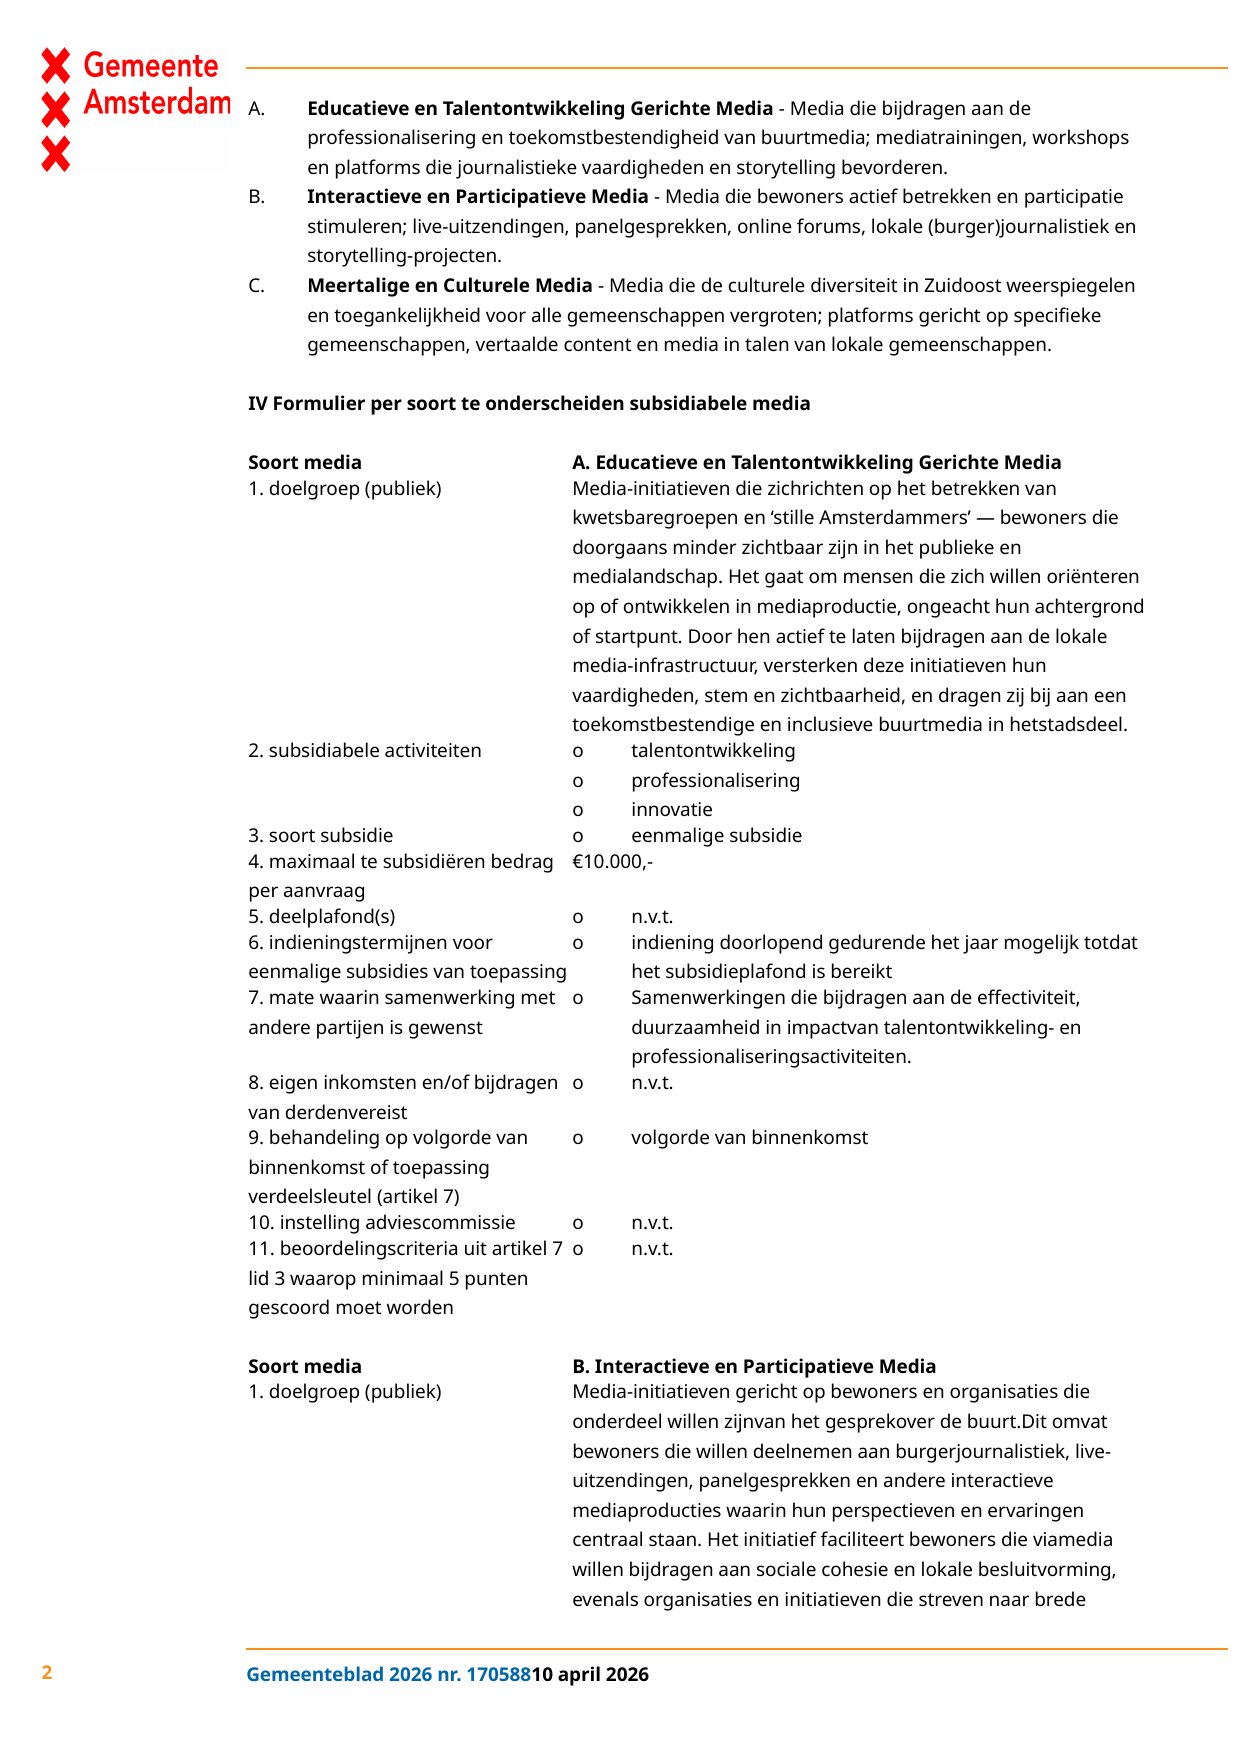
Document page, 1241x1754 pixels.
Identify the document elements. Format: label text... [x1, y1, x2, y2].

table_cell 11. beoordelingscriteria uit artikel 7 lid 3 waarop minimaal 5 punten gescoord moet worden [248, 1235, 572, 1320]
table_cell 10. instelling adviescommissie [248, 1210, 572, 1235]
table_cell n.v.t. [572, 1210, 1152, 1235]
table_cell volgorde van binnenkomst [572, 1125, 1152, 1209]
table_header B. Interactieve en Participatieve Media [572, 1353, 1152, 1379]
picture [41, 47, 231, 172]
table_header A. Educatieve en Talentontwikkeling Gerichte Media [572, 449, 1152, 475]
table_cell indiening doorlopend gedurende het jaar mogelijk totdat het subsidieplafond is bereikt [572, 929, 1152, 984]
table_cell 1. doelgroep (publiek) [248, 475, 572, 737]
table_cell talentontwikkeling professionalisering innovatie [572, 738, 1152, 822]
table_cell 4. maximaal te subsidiëren bedrag per aanvraag [248, 848, 572, 903]
table_cell €10.000,- [572, 848, 1152, 903]
table_cell 6. indieningstermijnen voor eenmalige subsidies van toepassing [248, 929, 572, 984]
table_cell 1. doelgroep (publiek) [248, 1379, 572, 1612]
table_header Educatieve en Talentontwikkeling Gerichte Media - Media die bijdragen aan de professionalisering en toekomstbestendigheid van buurtmedia; mediatrainingen, workshops en platforms die journalistieke vaardigheden en storytelling bevorderen. Interactieve en Participatieve Media - Media die bewoners actief betrekken en participatie stimuleren; live-uitzendingen, panelgesprekken, online forums, lokale (burger)journalistiek en storytelling-projecten. Meertalige en Culturele Media - Media die de culturele diversiteit in Zuidoost weerspiegelen en toegankelijkheid voor alle gemeenschappen vergroten; platforms gericht op specifieke gemeenschappen, vertaalde content en media in talen van lokale gemeenschappen. [248, 95, 1152, 357]
table_cell Samenwerkingen die bijdragen aan de effectiviteit, duurzaamheid in impactvan talentontwikkeling- en professionaliseringsactiviteiten. [572, 984, 1152, 1069]
table_cell n.v.t. [572, 1069, 1152, 1124]
table_cell 2. subsidiabele activiteiten [248, 738, 572, 822]
table_cell 9. behandeling op volgorde van binnenkomst of toepassing verdeelsleutel (artikel 7) [248, 1125, 572, 1209]
text IV Formulier per soort te onderscheiden subsidiabele media [248, 390, 1152, 416]
table_cell eenmalige subsidie [572, 822, 1152, 848]
table_cell Media-initiatieven die zichrichten op het betrekken van kwetsbaregroepen en ‘stille Amsterdammers’ — bewoners die doorgaans minder zichtbaar zijn in het publieke en medialandschap. Het gaat om mensen die zich willen oriënteren op of ontwikkelen in mediaproductie, ongeacht hun achtergrond of startpunt. Door hen actief te laten bijdragen aan de lokale media-infrastructuur, versterken deze initiatieven hun vaardigheden, stem en zichtbaarheid, en dragen zij bij aan een toekomstbestendige en inclusieve buurtmedia in hetstadsdeel. [572, 475, 1152, 737]
table_cell 8. eigen inkomsten en/of bijdragen van derdenvereist [248, 1069, 572, 1124]
table_cell 5. deelplafond(s) [248, 903, 572, 929]
table_header Soort media [248, 449, 572, 475]
table_cell 7. mate waarin samenwerking met andere partijen is gewenst [248, 984, 572, 1069]
table_cell n.v.t. [572, 1235, 1152, 1320]
table_header Soort media [248, 1353, 572, 1379]
table_cell Media-initiatieven gericht op bewoners en organisaties die onderdeel willen zijnvan het gesprekover de buurt.Dit omvat bewoners die willen deelnemen aan burgerjournalistiek, live- uitzendingen, panelgesprekken en andere interactieve mediaproducties waarin hun perspectieven en ervaringen centraal staan. Het initiatief faciliteert bewoners die viamedia willen bijdragen aan sociale cohesie en lokale besluitvorming, evenals organisaties en initiatieven die streven naar brede [572, 1379, 1152, 1612]
table_cell n.v.t. [572, 903, 1152, 929]
table_cell 3. soort subsidie [248, 822, 572, 848]
